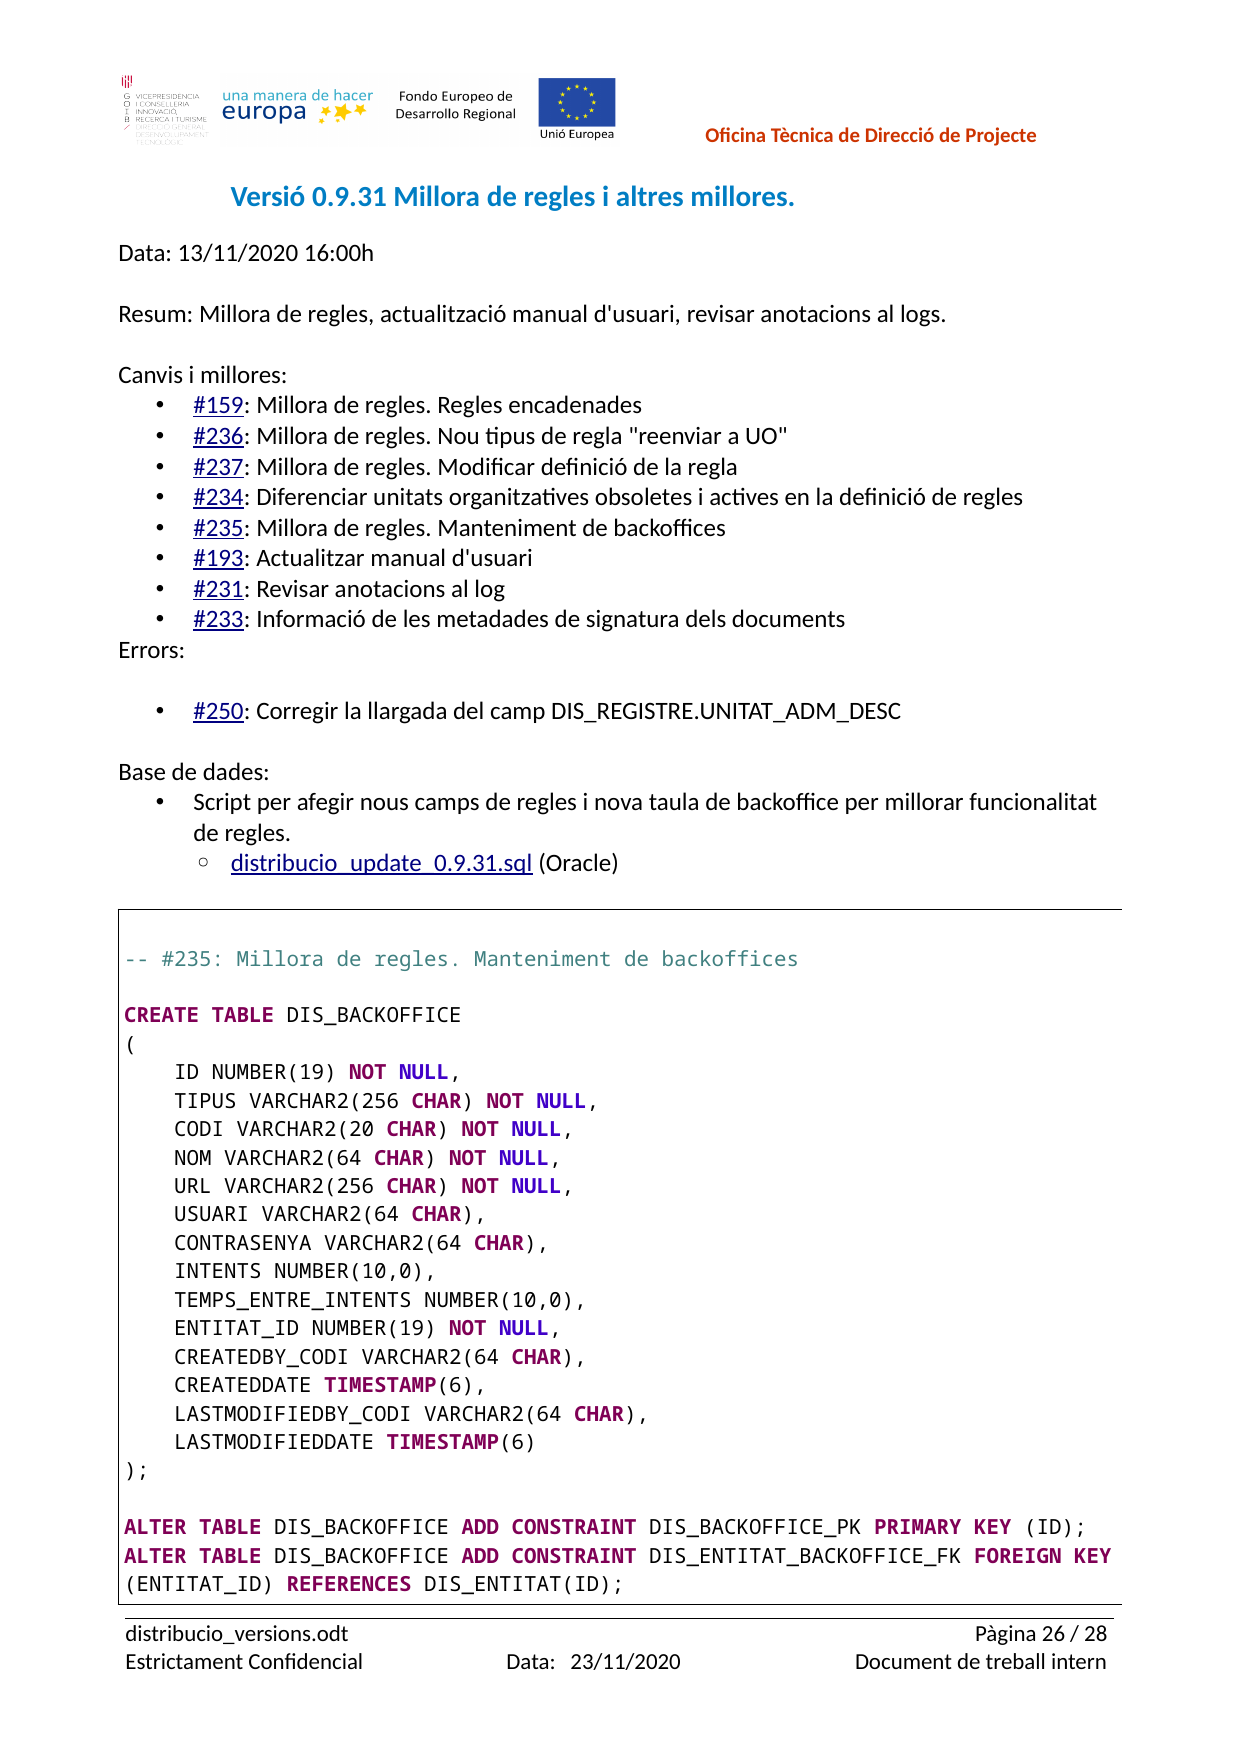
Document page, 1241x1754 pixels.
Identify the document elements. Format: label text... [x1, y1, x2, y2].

list Script per afegir nous camps de regles i nova taula de backoffice per millorar funcionalitat de regles. [156, 786, 1122, 847]
list distribucio_update_0.9.31.sql (Oracle) [193, 847, 1122, 878]
list #236: Millora de regles. Nou tipus de regla "reenviar a UO" [156, 420, 1122, 451]
list #193: Actualitzar manual d'usuari [156, 542, 1122, 573]
text Resum: Millora de regles, actualització manual d'usuari, revisar anotacions al logs. [118, 298, 1122, 328]
text Errors: [118, 634, 1122, 664]
list #231: Revisar anotacions al log [156, 573, 1122, 603]
picture [118, 73, 213, 147]
list #250: Corregir la llargada del camp DIS_REGISTRE.UNITAT_ADM_DESC [156, 695, 1122, 725]
subtitle Versió 0.9.31 Millora de regles i altres millores. [153, 178, 1122, 213]
list #233: Informació de les metadades de signatura dels documents [156, 603, 1122, 634]
table_header -- #235: Millora de regles. Manteniment de backoffices CREATE TABLE DIS_BACKOFFICE ( ID NUMBER(19) NOT NULL, TIPUS VARCHAR2(256 CHAR) NOT NULL, CODI VARCHAR2(20 CHAR) NOT NULL, NOM VARCHAR2(64 CHAR) NOT NULL, URL VARCHAR2(256 CHAR) NOT NULL, USUARI VARCHAR2(64 CHAR), CONTRASENYA VARCHAR2(64 CHAR), INTENTS NUMBER(10,0), TEMPS_ENTRE_INTENTS NUMBER(10,0), ENTITAT_ID NUMBER(19) NOT NULL, CREATEDBY_CODI VARCHAR2(64 CHAR), CREATEDDATE TIMESTAMP(6), LASTMODIFIEDBY_CODI VARCHAR2(64 CHAR), LASTMODIFIEDDATE TIMESTAMP(6) ); ALTER TABLE DIS_BACKOFFICE ADD CONSTRAINT DIS_BACKOFFICE_PK PRIMARY KEY (ID); ALTER TABLE DIS_BACKOFFICE ADD CONSTRAINT DIS_ENTITAT_BACKOFFICE_FK FOREIGN KEY (ENTITAT_ID) REFERENCES DIS_ENTITAT(ID); [119, 910, 1122, 1603]
list #237: Millora de regles. Modificar definició de la regla [156, 451, 1122, 481]
text Canvis i millores: [118, 359, 1122, 389]
text Base de dades: [118, 756, 1122, 786]
picture [219, 73, 621, 147]
list #234: Diferenciar unitats organitzatives obsoletes i actives en la definició de regles [156, 481, 1122, 512]
list #159: Millora de regles. Regles encadenades [156, 389, 1122, 420]
list #235: Millora de regles. Manteniment de backoffices [156, 512, 1122, 542]
text Data: 13/11/2020 16:00h [118, 237, 1122, 267]
